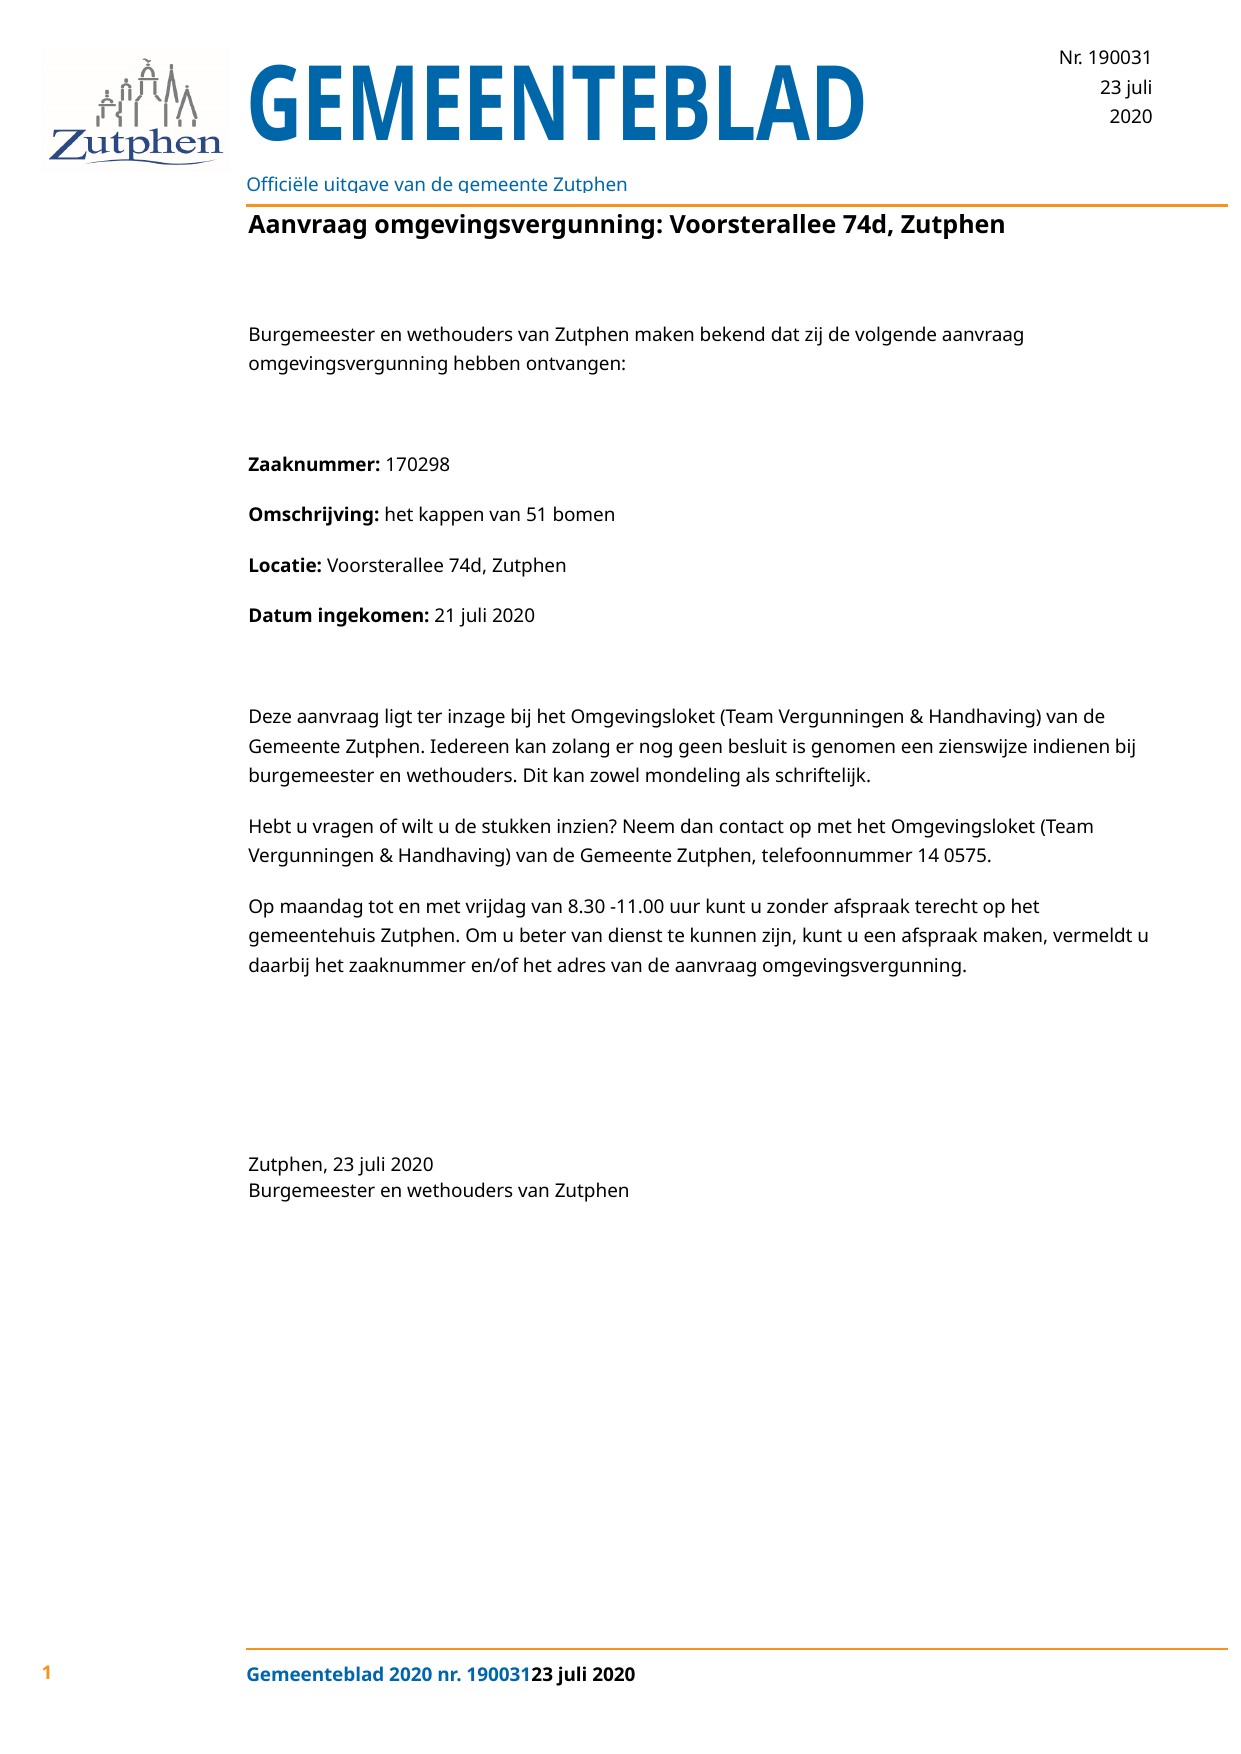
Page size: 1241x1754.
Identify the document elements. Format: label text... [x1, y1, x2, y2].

text Locatie: Voorsterallee 74d, Zutphen [248, 552, 1152, 578]
text Aanvraag omgevingsvergunning: Voorsterallee 74d, Zutphen [248, 207, 1152, 241]
text Zutphen, 23 juli 2020 [248, 1151, 1152, 1177]
text Hebt u vragen of wilt u de stukken inzien? Neem dan contact op met het Omgevingsloket (Team Vergunningen & Handhaving) van de Gemeente Zutphen, telefoonnummer 14 0575. [248, 813, 1152, 868]
text Omschrijving: het kappen van 51 bomen [248, 502, 1152, 527]
text Burgemeester en wethouders van Zutphen maken bekend dat zij de volgende aanvraag omgevingsvergunning hebben ontvangen: [248, 321, 1152, 376]
text Zaaknummer: 170298 [248, 451, 1152, 477]
text Burgemeester en wethouders van Zutphen [248, 1177, 1152, 1202]
text Op maandag tot en met vrijdag van 8.30 -11.00 uur kunt u zonder afspraak terecht op het gemeentehuis Zutphen. Om u beter van dienst te kunnen zijn, kunt u een afspraak maken, vermeldt u daarbij het zaaknummer en/of het adres van de aanvraag omgevingsvergunning. [248, 893, 1152, 978]
picture [41, 47, 231, 172]
text Datum ingekomen: 21 juli 2020 [248, 602, 1152, 628]
text Deze aanvraag ligt ter inzage bij het Omgevingsloket (Team Vergunningen & Handhaving) van de Gemeente Zutphen. Iedereen kan zolang er nog geen besluit is genomen een zienswijze indienen bij burgemeester en wethouders. Dit kan zowel mondeling als schriftelijk. [248, 703, 1152, 788]
